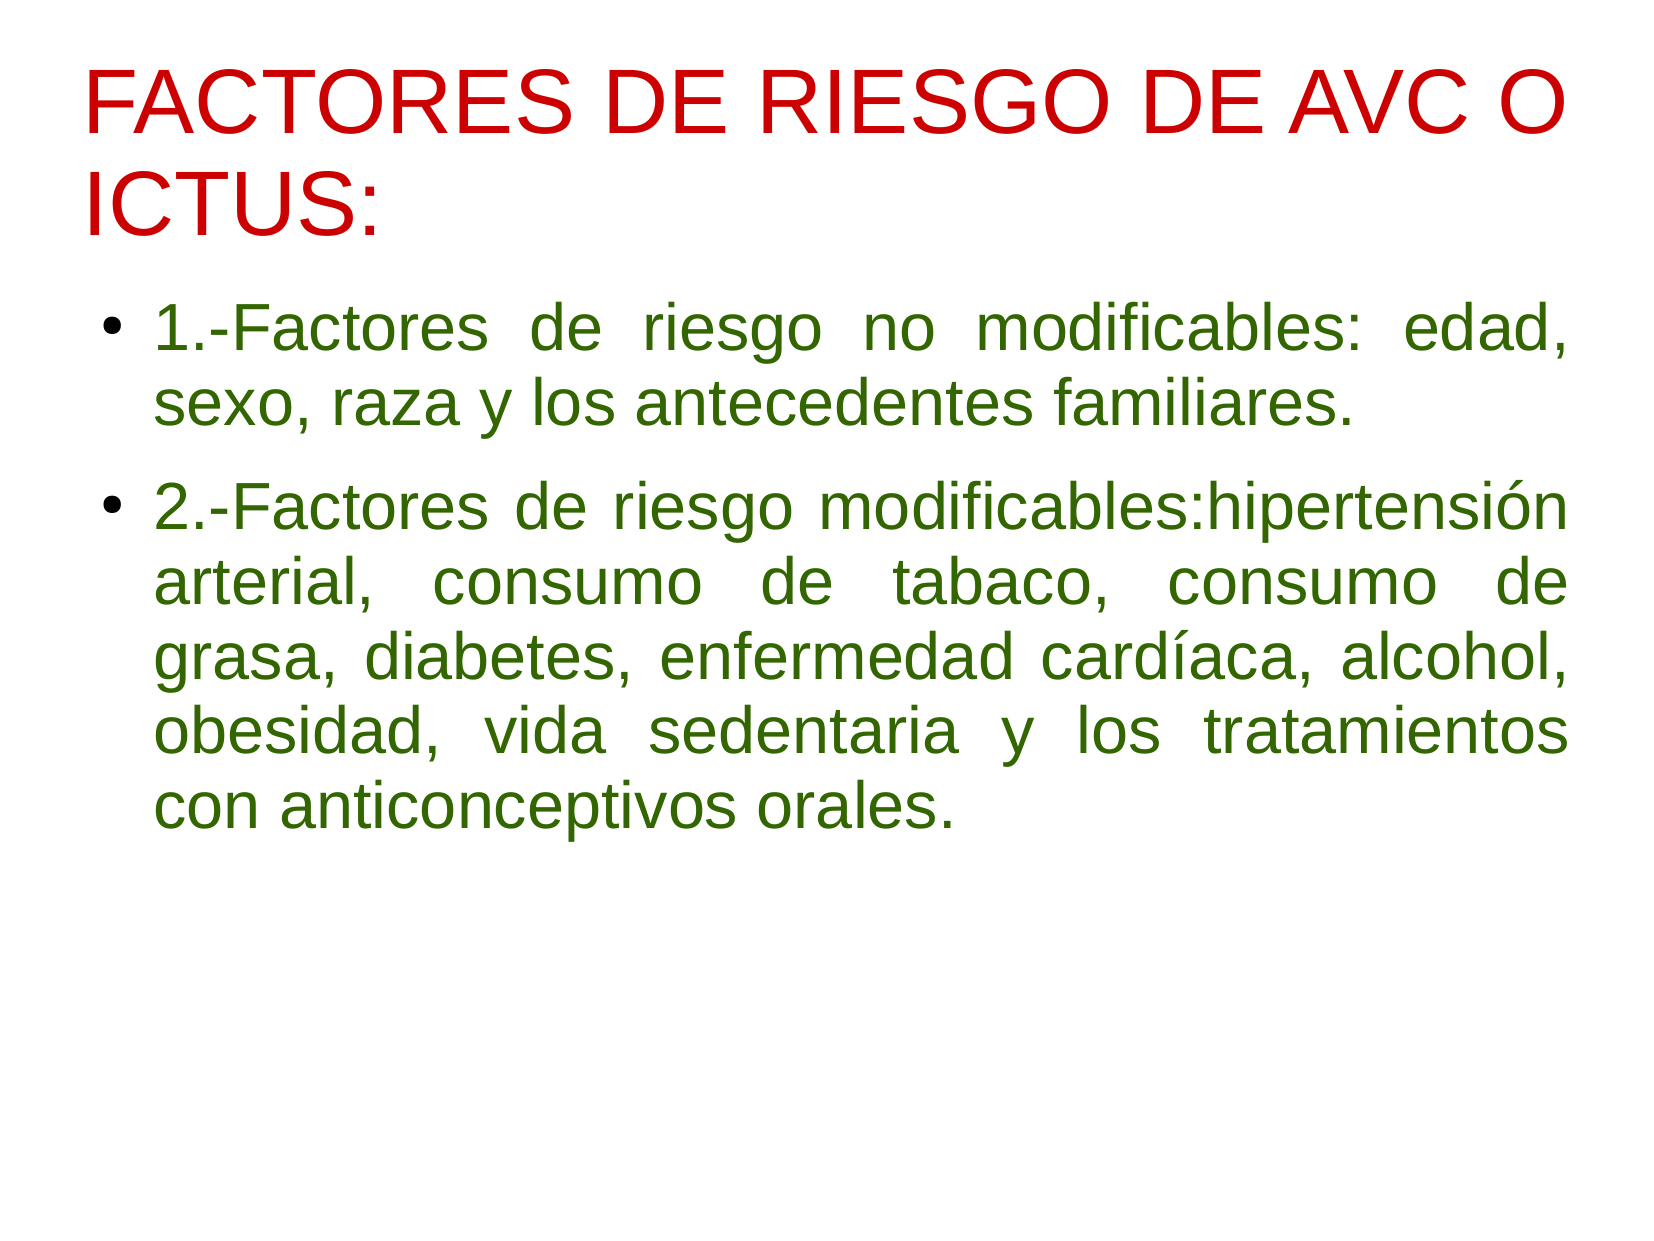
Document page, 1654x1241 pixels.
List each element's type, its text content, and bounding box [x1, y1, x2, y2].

title FACTORES DE RIESGO DE AVC O ICTUS: [82, 49, 1571, 257]
list 1.-Factores de riesgo no modificables: edad, sexo, raza y los antecedentes familiares. 2.-Factores de riesgo modificables:hipertensión arterial, consumo de tabaco, consumo de grasa, diabetes, enfermedad cardíaca, alcohol, obesidad, vida sedentaria y los tratamientos con anticonceptivos orales. [82, 290, 1571, 1010]
